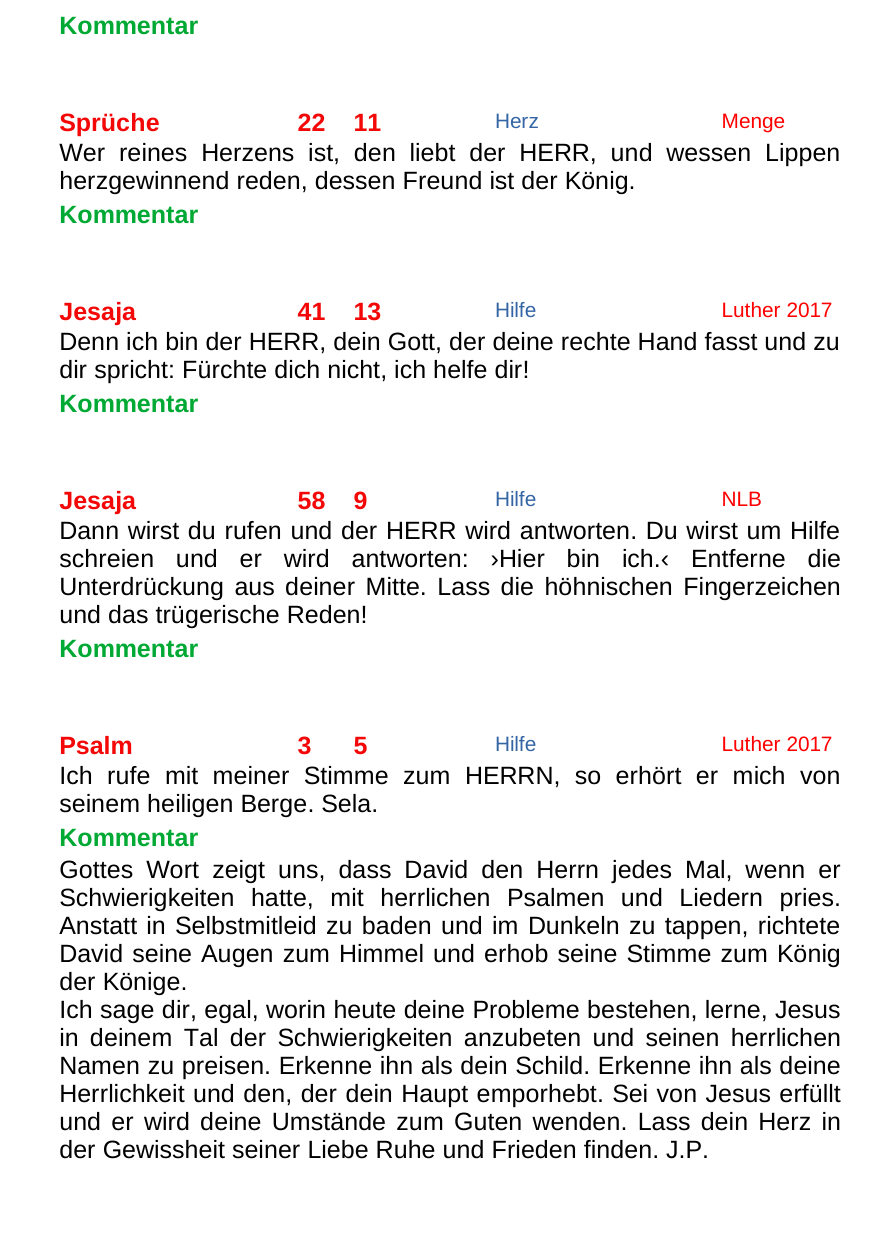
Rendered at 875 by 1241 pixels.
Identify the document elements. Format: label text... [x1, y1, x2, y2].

table_cell Jesaja [59, 487, 297, 517]
table_cell Menge [721, 109, 844, 139]
table_cell [298, 635, 342, 664]
table_cell Kommentar [59, 635, 206, 664]
table_cell [677, 201, 721, 230]
table_cell [427, 201, 495, 230]
table_cell Kommentar [59, 824, 206, 853]
table_cell [298, 201, 342, 230]
table_cell [342, 390, 353, 419]
table_cell [427, 390, 495, 419]
table_cell Gottes Wort zeigt uns, dass David den Herrn jedes Mal, wenn er Schwierigkeiten hatte, mit herrlichen Psalmen und Liedern pries. Anstatt in Selbstmitleid zu baden und im Dunkeln zu tappen, richtete David seine Augen zum Himmel und erhob seine Stimme zum König der Könige. Ich sage dir, egal, worin heute deine Probleme bestehen, lerne, Jesus in deinem Tal der Schwierigkeiten anzubeten und seinen herrlichen Namen zu preisen. Erkenne ihn als dein Schild. Erkenne ihn als deine Herrlichkeit und den, der dein Haupt emporhebt. Sei von Jesus erfüllt und er wird deine Umstände zum Guten wenden. Lass dein Herz in der Gewissheit seiner Liebe Ruhe und Frieden finden. J.P. [59, 856, 842, 1164]
table_cell [206, 390, 297, 419]
table_cell Denn ich bin der HERR, dein Gott, der deine rechte Hand fasst und zu dir spricht: Fürchte dich nicht, ich helfe dir! [59, 328, 842, 384]
table_cell [677, 487, 721, 517]
table_cell [342, 12, 353, 41]
table_cell [342, 732, 353, 762]
table_cell [353, 824, 427, 853]
table_cell Herz [495, 109, 677, 139]
table_cell [59, 263, 844, 298]
table_cell 3 [298, 732, 342, 762]
table_cell [59, 667, 842, 697]
table_cell Sprüche [59, 109, 297, 139]
table_cell Psalm [59, 732, 297, 762]
table_cell [721, 12, 842, 41]
table_cell [427, 109, 495, 139]
table_cell [59, 629, 844, 635]
table_cell [353, 390, 427, 419]
table_cell [721, 635, 842, 664]
table_cell [342, 635, 353, 664]
table_cell [59, 452, 844, 487]
table_cell [495, 824, 677, 853]
table_cell Ich rufe mit meiner Stimme zum HERRN, so erhört er mich von seinem heiligen Berge. Sela. [59, 762, 842, 818]
table_cell [59, 1164, 844, 1200]
table_cell 9 [353, 487, 427, 517]
table_cell Kommentar [59, 390, 206, 419]
table_cell [427, 12, 495, 41]
table_cell [353, 12, 427, 41]
table_cell [206, 824, 297, 853]
table_cell [721, 201, 842, 230]
table_cell Wer reines Herzens ist, den liebt der HERR, und wessen Lippen herzgewinnend reden, dessen Freund ist der König. [59, 139, 842, 195]
table_cell [59, 384, 844, 390]
table_cell [59, 233, 842, 263]
table_cell [495, 635, 677, 664]
table_cell [495, 201, 677, 230]
table_cell [59, 195, 844, 201]
table_cell 22 [298, 109, 342, 139]
table_cell Hilfe [495, 487, 677, 517]
table_cell [342, 298, 353, 328]
table_cell [353, 201, 427, 230]
table_cell Jesaja [59, 298, 297, 328]
table_cell [495, 12, 677, 41]
table_cell 58 [298, 487, 342, 517]
table_cell [721, 824, 842, 853]
table_cell [59, 422, 842, 452]
table_cell Luther 2017 [721, 298, 844, 328]
table_cell Hilfe [495, 732, 677, 762]
table_cell NLB [721, 487, 844, 517]
table_cell 41 [298, 298, 342, 328]
table_cell [59, 74, 844, 109]
table_cell [427, 635, 495, 664]
table_cell [427, 824, 495, 853]
table_cell Hilfe [495, 298, 677, 328]
table_cell [298, 12, 342, 41]
table_cell Kommentar [59, 201, 206, 230]
table_cell [721, 390, 842, 419]
table_cell [677, 732, 721, 762]
table_cell [298, 390, 342, 419]
table_cell [677, 298, 721, 328]
table_cell [59, 44, 842, 74]
table_cell [677, 109, 721, 139]
table_cell [298, 824, 342, 853]
table_cell [677, 635, 721, 664]
table_cell [342, 201, 353, 230]
table_cell [342, 824, 353, 853]
table_cell 5 [353, 732, 427, 762]
table_cell Dann wirst du rufen und der HERR wird antworten. Du wirst um Hilfe schreien und er wird antworten: ›Hier bin ich.‹ Entferne die Unterdrückung aus deiner Mitte. Lass die höhnischen Fingerzeichen und das trügerische Reden! [59, 517, 842, 629]
table_cell [677, 390, 721, 419]
table_cell 13 [353, 298, 427, 328]
table_cell [206, 12, 297, 41]
table_cell [353, 635, 427, 664]
table_cell Luther 2017 [721, 732, 844, 762]
table_cell [206, 635, 297, 664]
table_cell [59, 697, 844, 732]
table_cell 11 [353, 109, 427, 139]
table_cell [342, 487, 353, 517]
table_cell [427, 487, 495, 517]
table_cell [427, 298, 495, 328]
table_cell [677, 12, 721, 41]
table_cell [677, 824, 721, 853]
table_cell Kommentar [59, 12, 206, 41]
table_cell [342, 109, 353, 139]
table_cell [206, 201, 297, 230]
table_cell [495, 390, 677, 419]
table_cell [427, 732, 495, 762]
table_cell [59, 818, 844, 824]
